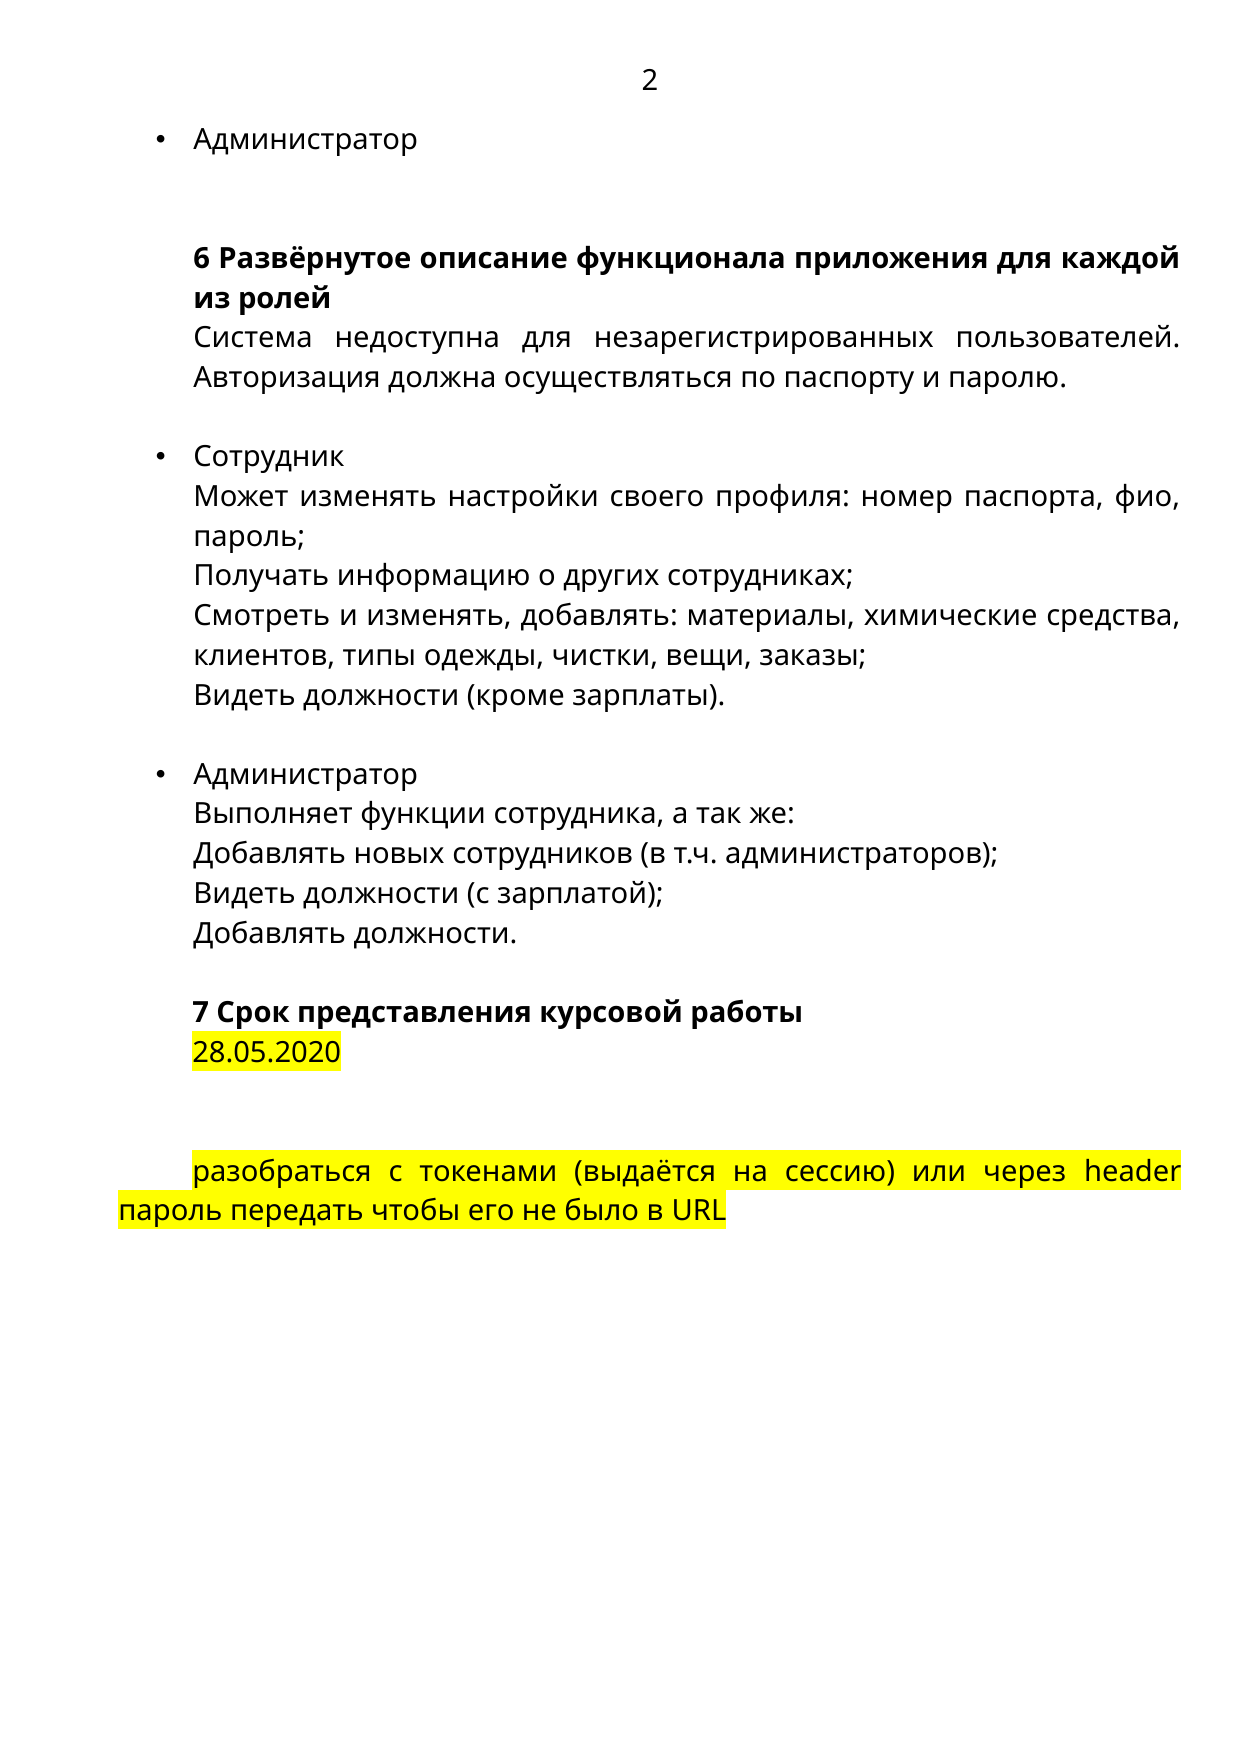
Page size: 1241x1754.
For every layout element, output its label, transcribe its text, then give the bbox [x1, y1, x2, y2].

list Может изменять настройки своего профиля: номер паспорта, фио, пароль; [156, 475, 1181, 555]
text 7 Срок представления курсовой работы [118, 991, 1181, 1031]
list Добавлять новых сотрудников (в т.ч. администраторов); [156, 832, 1181, 872]
list Выполняет функции сотрудника, а так же: [156, 793, 1181, 832]
list Администратор [156, 118, 1181, 158]
text разобраться с токенами (выдаётся на сессию) или через header пароль передать чтобы его не было в URL [118, 1150, 1181, 1229]
list Сотрудник [156, 436, 1181, 475]
list Добавлять должности. [156, 912, 1181, 952]
list Видеть должности (кроме зарплаты). [156, 674, 1181, 713]
list Администратор [156, 753, 1181, 793]
list Получать информацию о других сотрудниках; [156, 555, 1181, 594]
list Смотреть и изменять, добавлять: материалы, химические средства, клиентов, типы одежды, чистки, вещи, заказы; [156, 594, 1181, 674]
list 6 Развёрнутое описание функционала приложения для каждой из ролей [156, 237, 1181, 317]
list Видеть должности (с зарплатой); [156, 872, 1181, 912]
list Система недоступна для незарегистрированных пользователей. Авторизация должна осуществляться по паспорту и паролю. [156, 317, 1181, 396]
text 28.05.2020 [118, 1031, 1181, 1071]
